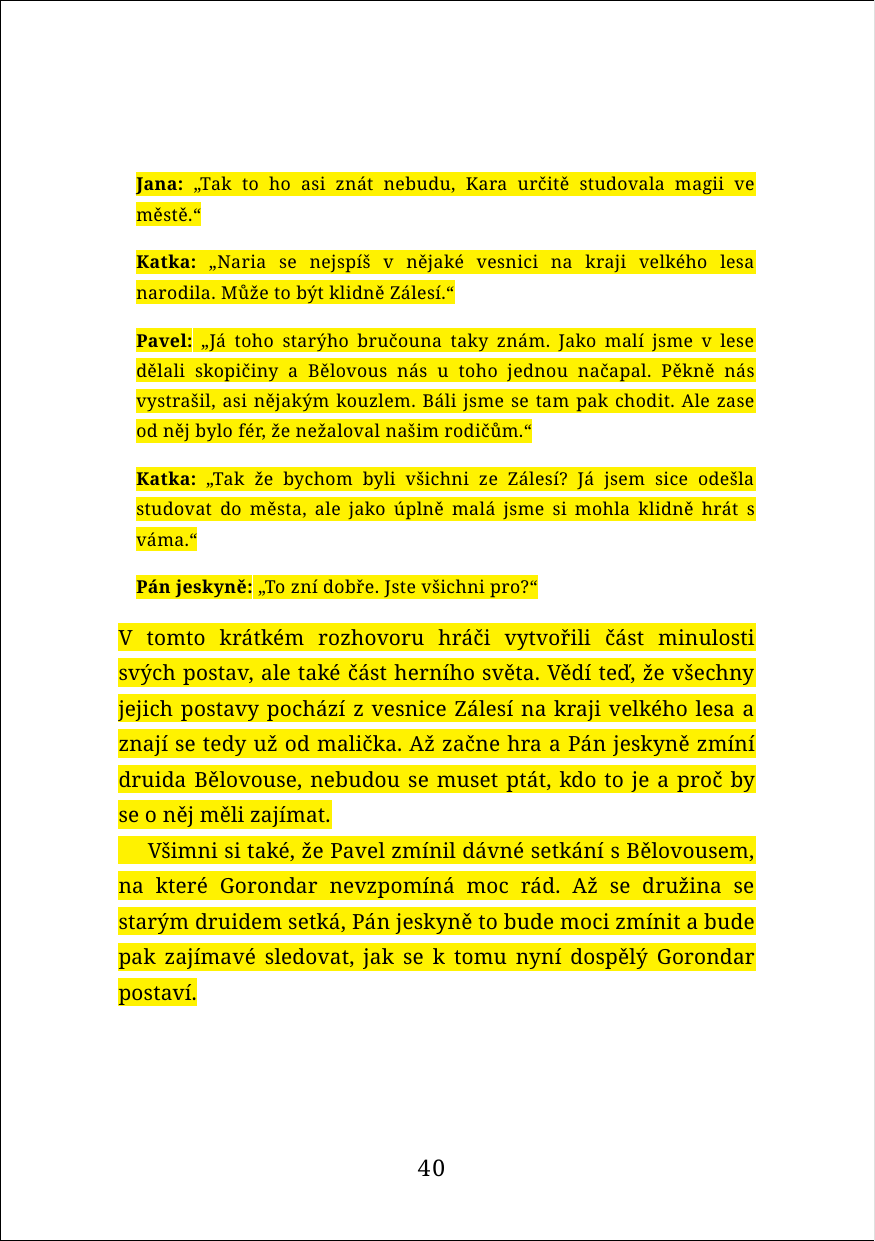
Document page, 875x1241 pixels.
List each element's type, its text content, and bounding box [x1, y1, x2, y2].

text Jana: „Tak to ho asi znát nebudu, Kara určitě studovala magii ve městě.“ [136, 172, 756, 226]
text Katka: „Naria se nejspíš v nějaké vesnici na kraji velkého lesa narodila. Může to být klidně Zálesí.“ [136, 250, 756, 304]
text Katka: „Tak že bychom byli všichni ze Zálesí? Já jsem sice odešla studovat do města, ale jako úplně malá jsme si mohla klidně hrát s váma.“ [136, 467, 756, 551]
text Pán jeskyně: „To zní dobře. Jste všichni pro?“ [136, 575, 756, 599]
text Pavel: „Já toho starýho bručouna taky znám. Jako malí jsme v lese dělali skopičiny a Bělovous nás u toho jednou načapal. Pěkně nás vystrašil, asi nějakým kouzlem. Báli jsme se tam pak chodit. Ale zase od něj bylo fér, že nežaloval našim rodičům.“ [136, 328, 756, 443]
text V tomto krátkém rozhovoru hráči vytvořili část minulosti svých postav, ale také část herního světa. Vědí teď, že všechny jejich postavy pochází z vesnice Zálesí na kraji velkého lesa a znají se tedy už od malička. Až začne hra a Pán jeskyně zmíní druida Bělovouse, nebudou se muset ptát, kdo to je a proč by se o něj měli zajímat. Všimni si také, že Pavel zmínil dávné setkání s Bělovousem, na které Gorondar nevzpomíná moc rád. Až se družina se starým druidem setká, Pán jeskyně to bude moci zmínit a bude pak zajímavé sledovat, jak se k tomu nyní dospělý Gorondar postaví. [118, 623, 756, 1006]
